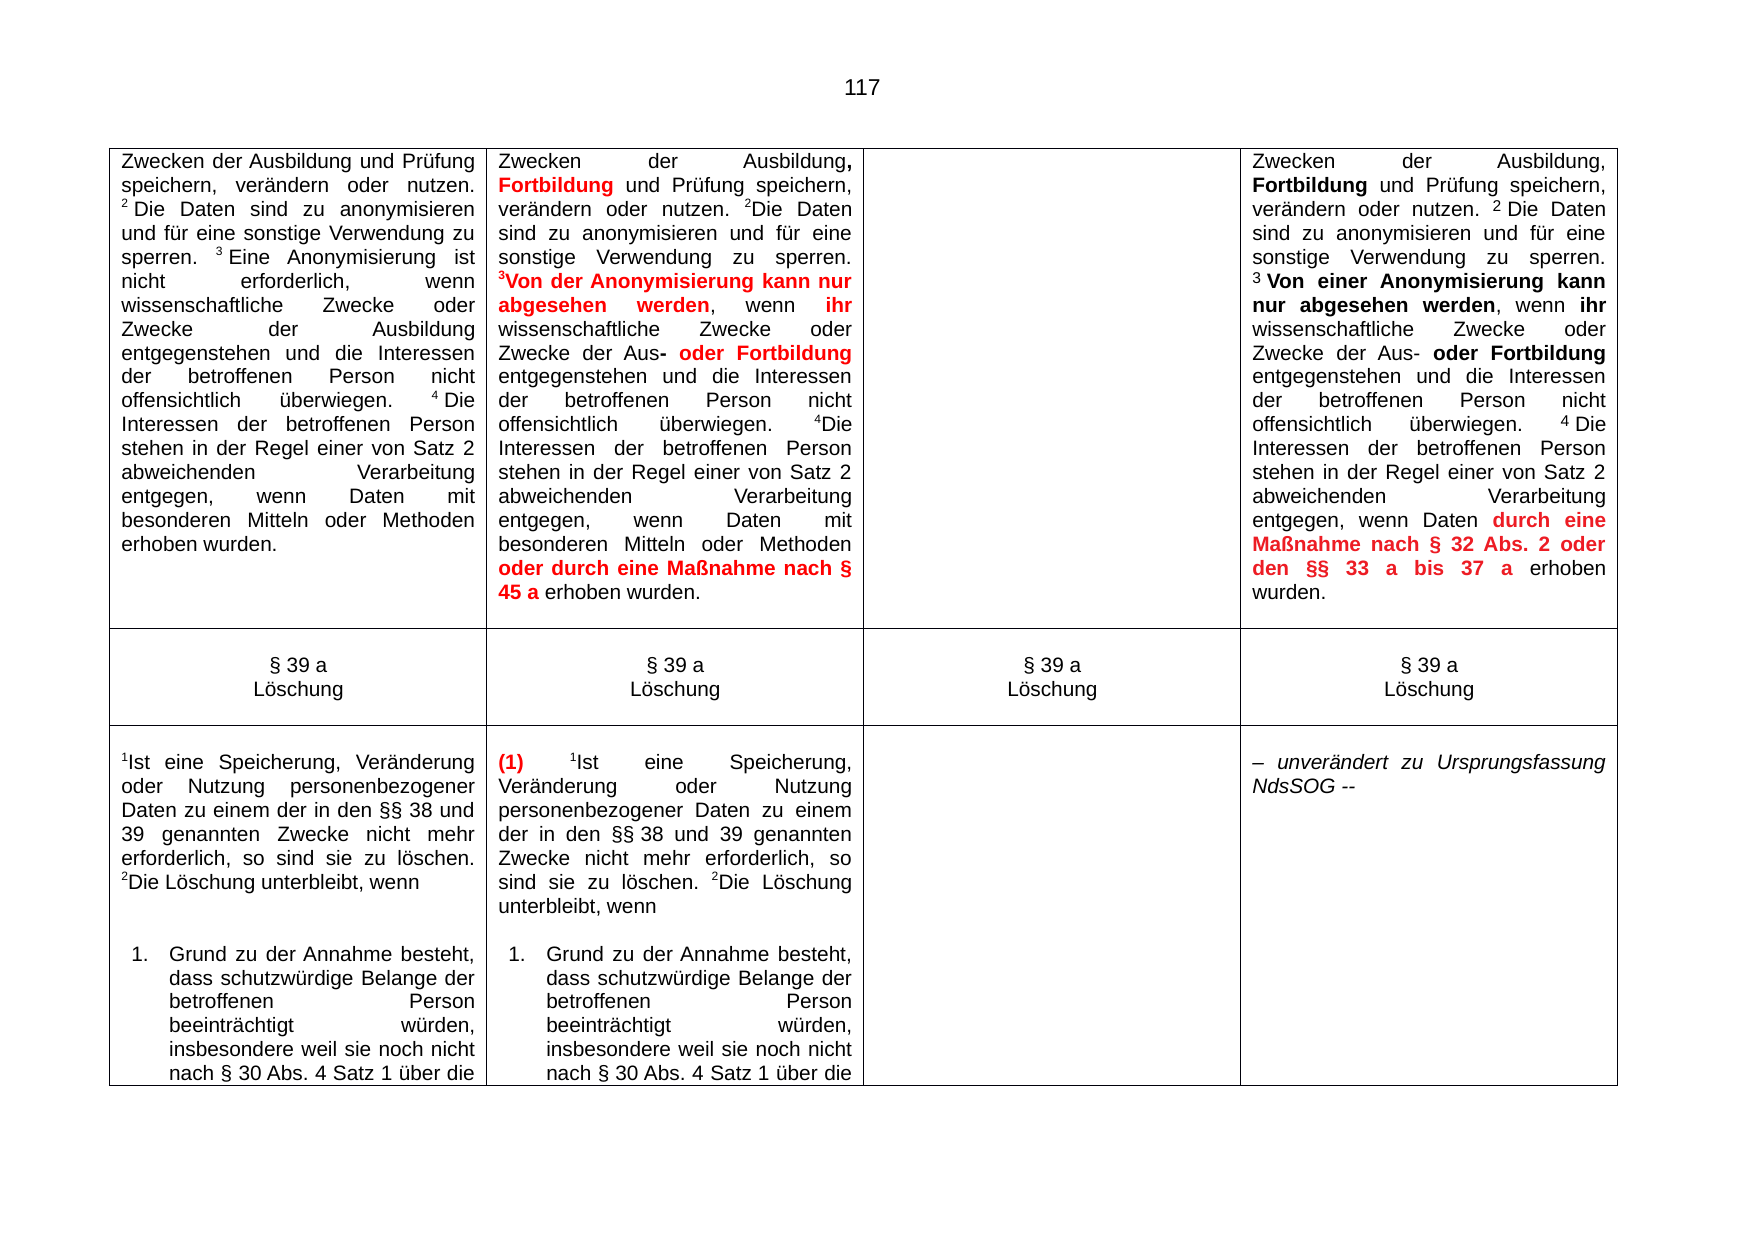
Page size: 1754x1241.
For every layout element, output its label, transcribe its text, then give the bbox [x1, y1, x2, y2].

table_cell – unverändert zu Ursprungsfassung NdsSOG -- [1241, 726, 1617, 1085]
table_cell § 39 a Löschung [487, 629, 863, 725]
table_cell § 39 a Löschung [864, 629, 1240, 725]
table_cell [864, 726, 1240, 1085]
table_cell (1) 1Ist eine Speicherung, Veränderung oder Nutzung personenbezogener Daten zu einem der in den §§ 38 und 39 genannten Zwecke nicht mehr erforderlich, so sind sie zu löschen. 2Die Löschung unterbleibt, wenn 1. Grund zu der Annahme besteht, dass schutzwürdige Belange der betroffenen Person beeinträchtigt würden, insbesondere weil sie noch nicht nach § 30 Abs. 4 Satz 1 über die [487, 726, 863, 1085]
table_cell Zwecken der Ausbildung und Prüfung speichern, verändern oder nutzen. 2 Die Daten sind zu anonymisieren und für eine sonstige Verwendung zu sperren. 3 Eine Anonymisierung ist nicht erforderlich, wenn wissenschaftliche Zwecke oder Zwecke der Ausbildung entgegenstehen und die Interessen der betroffenen Person nicht offensichtlich überwiegen. 4 Die Interessen der betroffenen Person stehen in der Regel einer von Satz 2 abweichenden Verarbeitung entgegen, wenn Daten mit besonderen Mitteln oder Methoden erhoben wurden. [110, 149, 486, 628]
table_cell Zwecken der Ausbildung, Fortbildung und Prüfung speichern, verändern oder nutzen. 2Die Daten sind zu anonymisieren und für eine sonstige Verwendung zu sperren. 3Von der Anonymisierung kann nur abgesehen werden, wenn ihr wissenschaftliche Zwecke oder Zwecke der Aus- oder Fortbildung entgegenstehen und die Interessen der betroffenen Person nicht offensichtlich überwiegen. 4Die Interessen der betroffenen Person stehen in der Regel einer von Satz 2 abweichenden Verarbeitung entgegen, wenn Daten mit besonderen Mitteln oder Methoden oder durch eine Maßnahme nach § 45 a erhoben wurden. [487, 149, 863, 628]
table_cell Zwecken der Ausbildung, Fortbildung und Prüfung speichern, verändern oder nutzen. 2 Die Daten sind zu anonymisieren und für eine sonstige Verwendung zu sperren. 3 Von einer Anonymisierung kann nur abgesehen werden, wenn ihr wissenschaftliche Zwecke oder Zwecke der Aus- oder Fortbildung entgegenstehen und die Interessen der betroffenen Person nicht offensichtlich überwiegen. 4 Die Interessen der betroffenen Person stehen in der Regel einer von Satz 2 abweichenden Verarbeitung entgegen, wenn Daten durch eine Maßnahme nach § 32 Abs. 2 oder den §§ 33 a bis 37 a erhoben wurden. [1241, 149, 1617, 628]
table_cell § 39 a Löschung [1241, 629, 1617, 725]
table_cell [864, 149, 1240, 628]
table_cell § 39 a Löschung [110, 629, 486, 725]
table_cell 1Ist eine Speicherung, Veränderung oder Nutzung personenbezogener Daten zu einem der in den §§ 38 und 39 genannten Zwecke nicht mehr erforderlich, so sind sie zu löschen. 2Die Löschung unterbleibt, wenn 1. Grund zu der Annahme besteht, dass schutzwürdige Belange der betroffenen Person beeinträchtigt würden, insbesondere weil sie noch nicht nach § 30 Abs. 4 Satz 1 über die [110, 726, 486, 1085]
